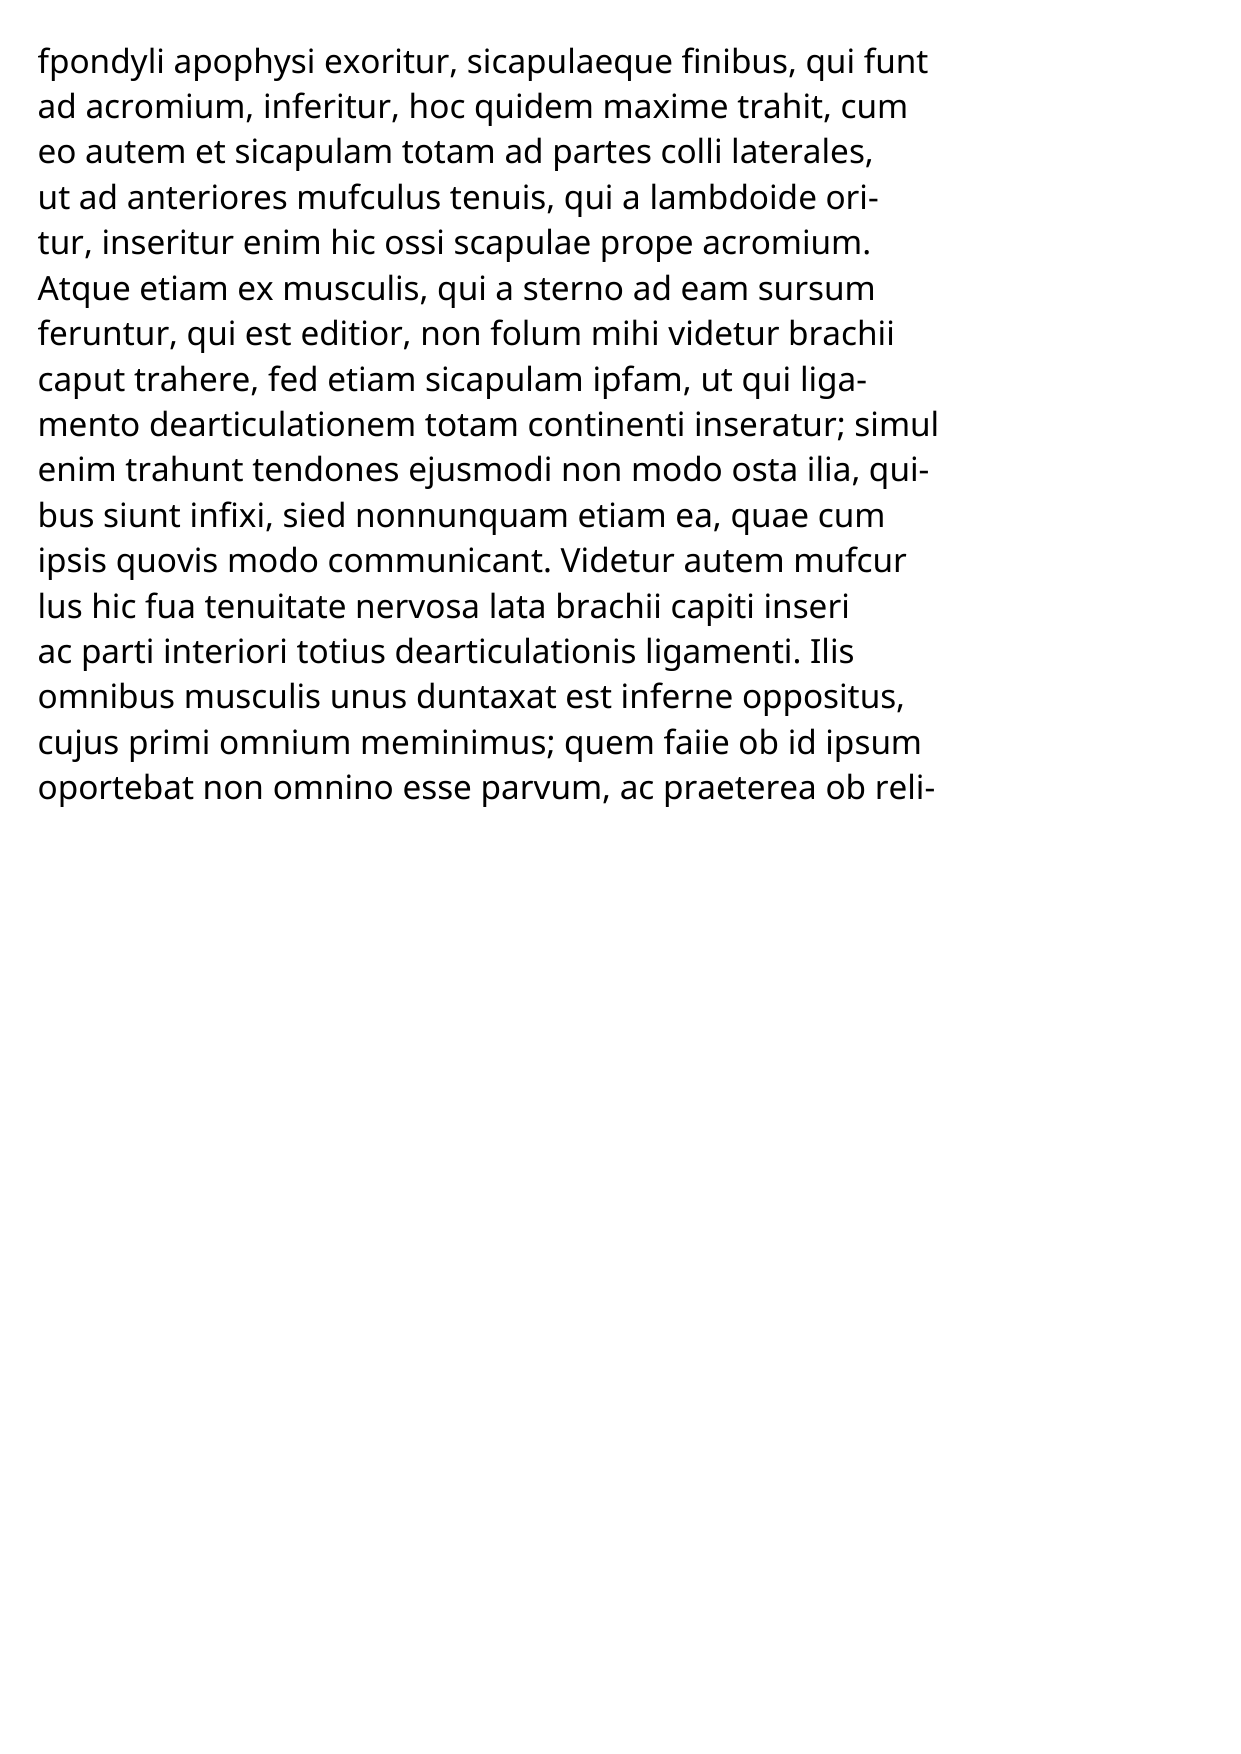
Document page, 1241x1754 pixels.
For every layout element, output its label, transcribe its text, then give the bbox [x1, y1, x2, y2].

text fpondyli apophysi exoritur, sicapulaeque finibus, qui funt ad acromium, inferitur, hoc quidem maxime trahit, cum eo autem et sicapulam totam ad partes colli laterales, ut ad anteriores mufculus tenuis, qui a lambdoide ori- tur, inseritur enim hic ossi scapulae prope acromium. Atque etiam ex musculis, qui a sterno ad eam sursum feruntur, qui est editior, non folum mihi videtur brachii caput trahere, fed etiam sicapulam ipfam, ut qui liga- mento dearticulationem totam continenti inseratur; simul enim trahunt tendones ejusmodi non modo osta ilia, qui- bus siunt infixi, sied nonnunquam etiam ea, quae cum ipsis quovis modo communicant. Videtur autem mufcur lus hic fua tenuitate nervosa lata brachii capiti inseri ac parti interiori totius dearticulationis ligamenti. Ilis omnibus musculis unus duntaxat est inferne oppositus, cujus primi omnium meminimus; quem faiie ob id ipsum oportebat non omnino esse parvum, ac praeterea ob reli- [37, 37, 1203, 809]
